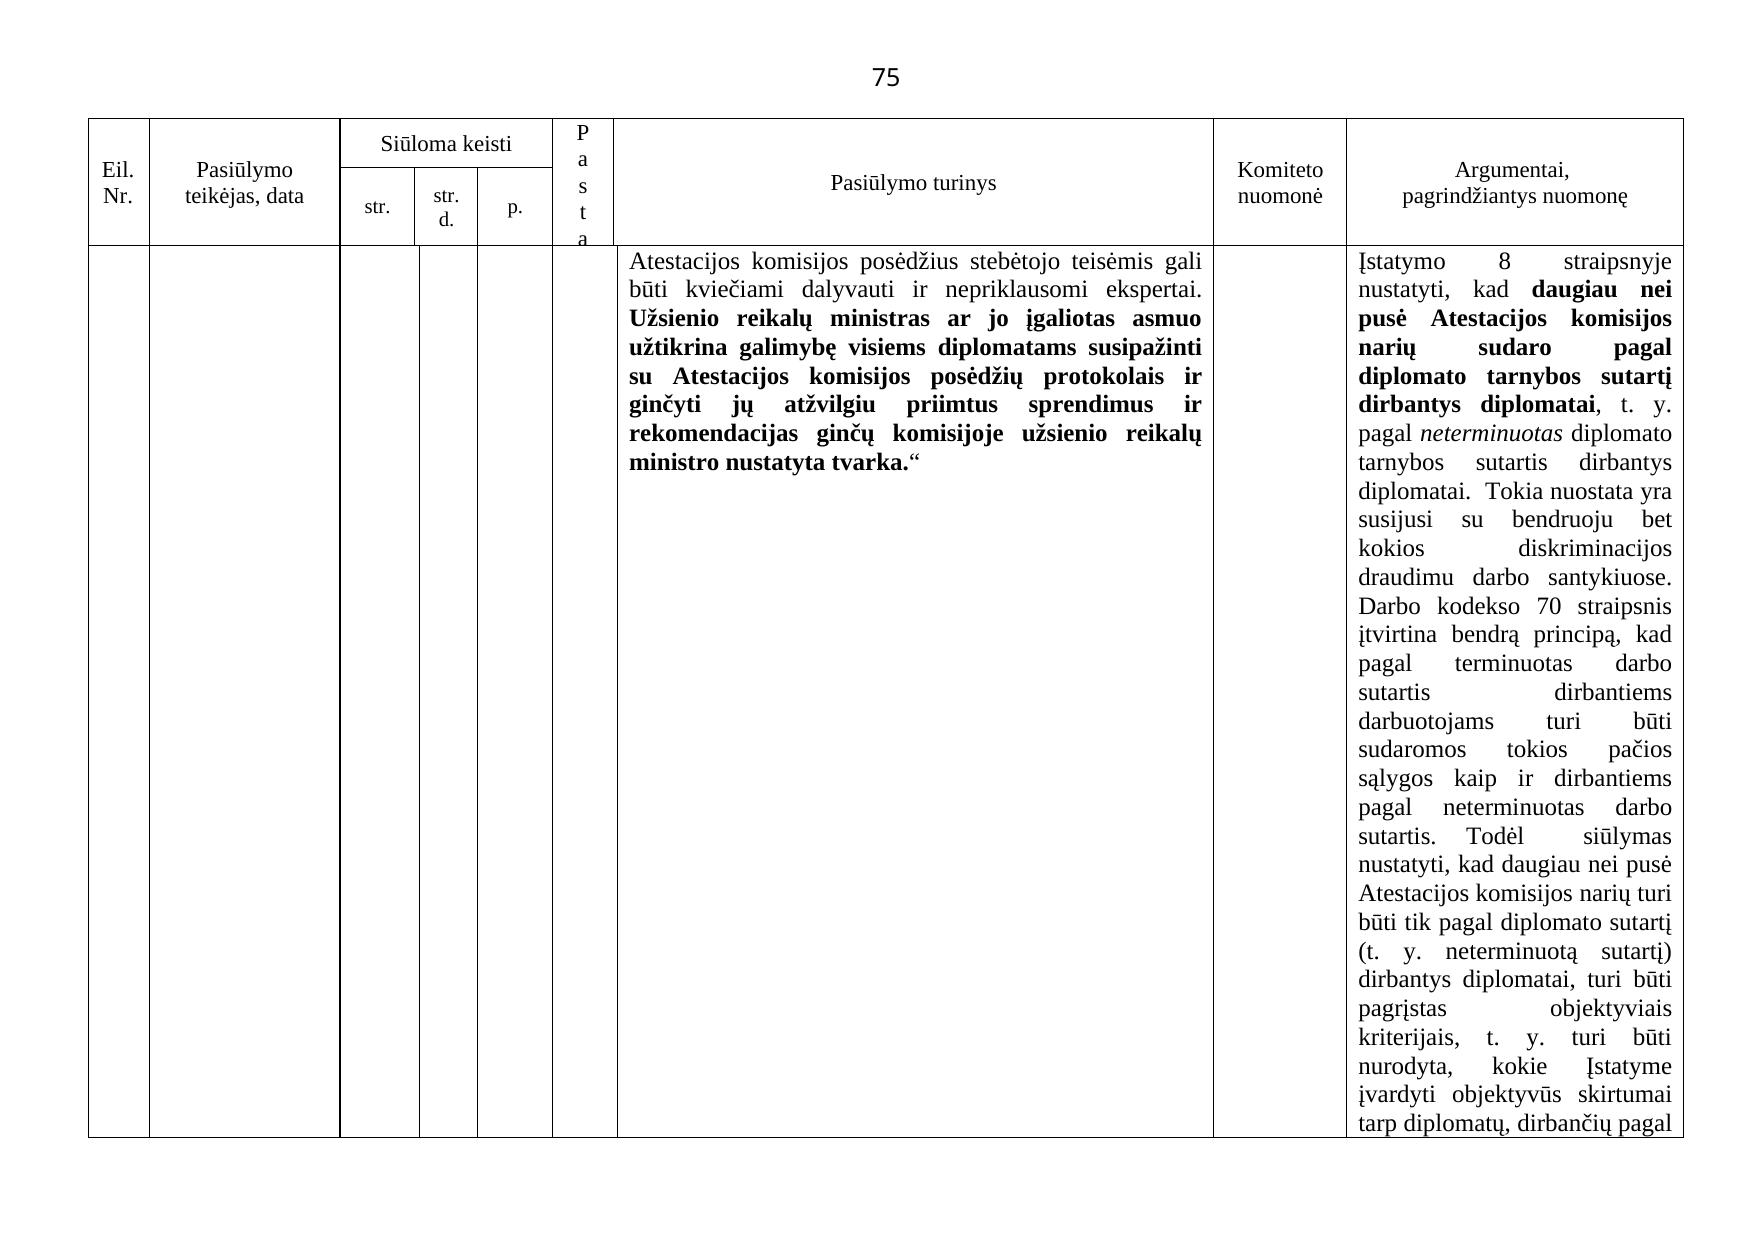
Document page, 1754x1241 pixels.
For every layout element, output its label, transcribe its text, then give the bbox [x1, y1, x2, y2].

table_cell [478, 246, 552, 1137]
table_header Siūloma keisti [341, 119, 552, 167]
table_header Pasiūlymo teikėjas, data [150, 119, 339, 245]
table_cell Įstatymo 8 straipsnyje nustatyti, kad daugiau nei pusė Atestacijos komisijos narių sudaro pagal diplomato tarnybos sutartį dirbantys diplomatai, t. y. pagal neterminuotas diplomato tarnybos sutartis dirbantys diplomatai. Tokia nuostata yra susijusi su bendruoju bet kokios diskriminacijos draudimu darbo santykiuose. Darbo kodekso 70 straipsnis įtvirtina bendrą principą, kad pagal terminuotas darbo sutartis dirbantiems darbuotojams turi būti sudaromos tokios pačios sąlygos kaip ir dirbantiems pagal neterminuotas darbo sutartis. Todėl siūlymas nustatyti, kad daugiau nei pusė Atestacijos komisijos narių turi būti tik pagal diplomato sutartį (t. y. neterminuotą sutartį) dirbantys diplomatai, turi būti pagrįstas objektyviais kriterijais, t. y. turi būti nurodyta, kokie Įstatyme įvardyti objektyvūs skirtumai tarp diplomatų, dirbančių pagal [1347, 246, 1683, 1137]
table_header Eil. Nr. [89, 119, 149, 245]
table_cell str. d. [415, 168, 477, 245]
table_cell [89, 246, 149, 1137]
table_cell str. [341, 168, 414, 245]
table_cell p. [478, 168, 552, 245]
table_cell [420, 246, 477, 1137]
table_cell Atestacijos komisijos posėdžius stebėtojo teisėmis gali būti kviečiami dalyvauti ir nepriklausomi ekspertai. Užsienio reikalų ministras ar jo įgaliotas asmuo užtikrina galimybę visiems diplomatams susipažinti su Atestacijos komisijos posėdžių protokolais ir ginčyti jų atžvilgiu priimtus sprendimus ir rekomendacijas ginčų komisijoje užsienio reikalų ministro nustatyta tvarka.“ [618, 246, 1213, 1137]
table_cell [1214, 246, 1346, 1137]
table_header Pasiūlymo turinys [614, 119, 1213, 245]
table_cell [150, 246, 339, 1137]
table_header Argumentai, pagrindžiantys nuomonę [1347, 119, 1683, 245]
table_header Pastabos [553, 119, 613, 245]
table_cell [553, 246, 617, 1137]
table_cell [341, 246, 419, 1137]
table_header Komiteto nuomonė [1214, 119, 1346, 245]
